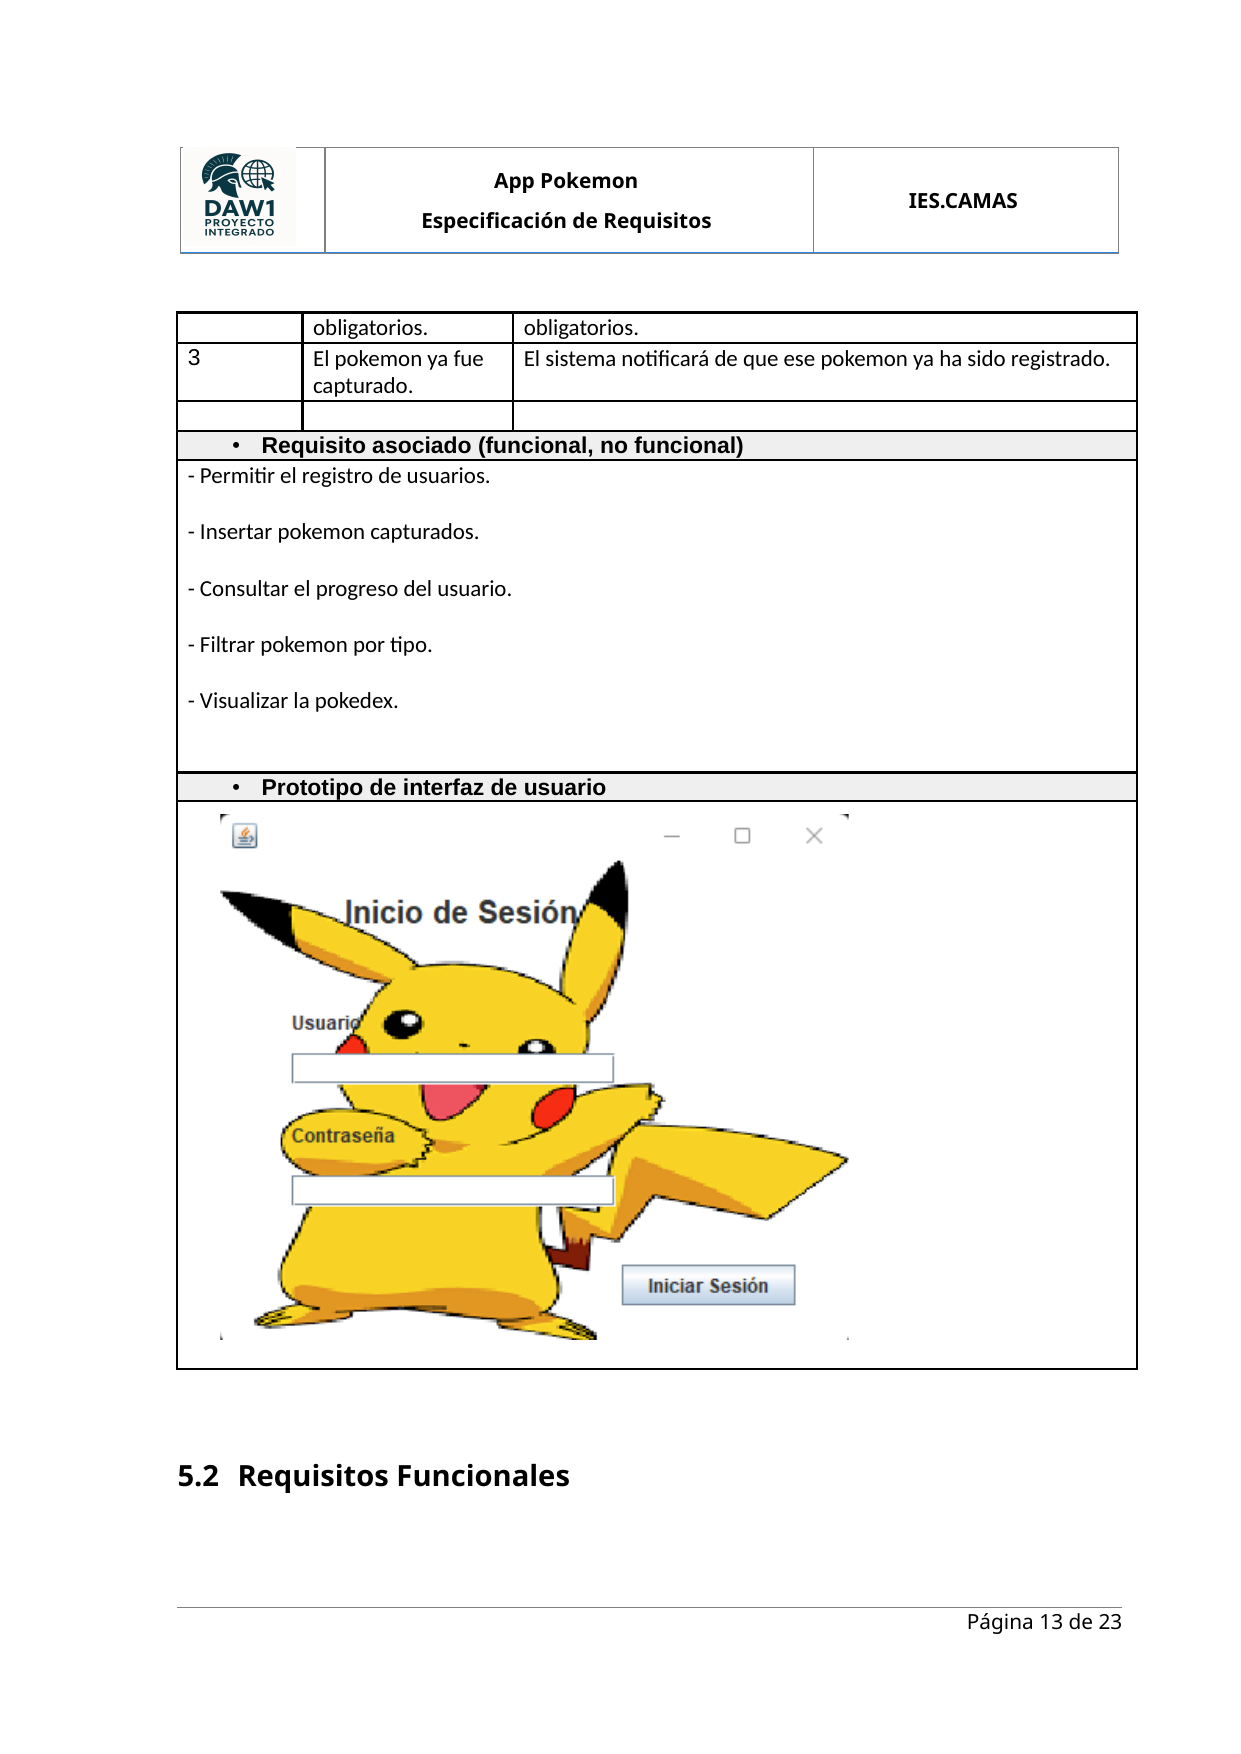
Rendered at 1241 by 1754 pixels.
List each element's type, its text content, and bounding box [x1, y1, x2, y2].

table_cell 3 [178, 344, 301, 400]
table_cell [178, 314, 301, 342]
table_cell [514, 402, 1136, 430]
table_cell El sistema notificará de que ese pokemon ya ha sido registrado. [514, 344, 1136, 400]
table_cell obligatorios. [304, 314, 512, 342]
table_cell obligatorios. [514, 314, 1136, 342]
table_cell [304, 402, 512, 430]
subtitle Requisitos Funcionales [177, 1455, 1122, 1495]
table_cell El pokemon ya fue capturado. [304, 344, 512, 400]
picture [220, 814, 849, 1340]
table_cell - Permitir el registro de usuarios. - Insertar pokemon capturados. - Consultar el progreso del usuario. - Filtrar pokemon por tipo. - Visualizar la pokedex. [178, 461, 1136, 771]
picture [183, 147, 296, 246]
table_cell Requisito asociado (funcional, no funcional) [178, 432, 1136, 459]
table_cell Prototipo de interfaz de usuario [178, 774, 1136, 800]
table_cell [178, 802, 1136, 1368]
table_cell [178, 402, 301, 430]
